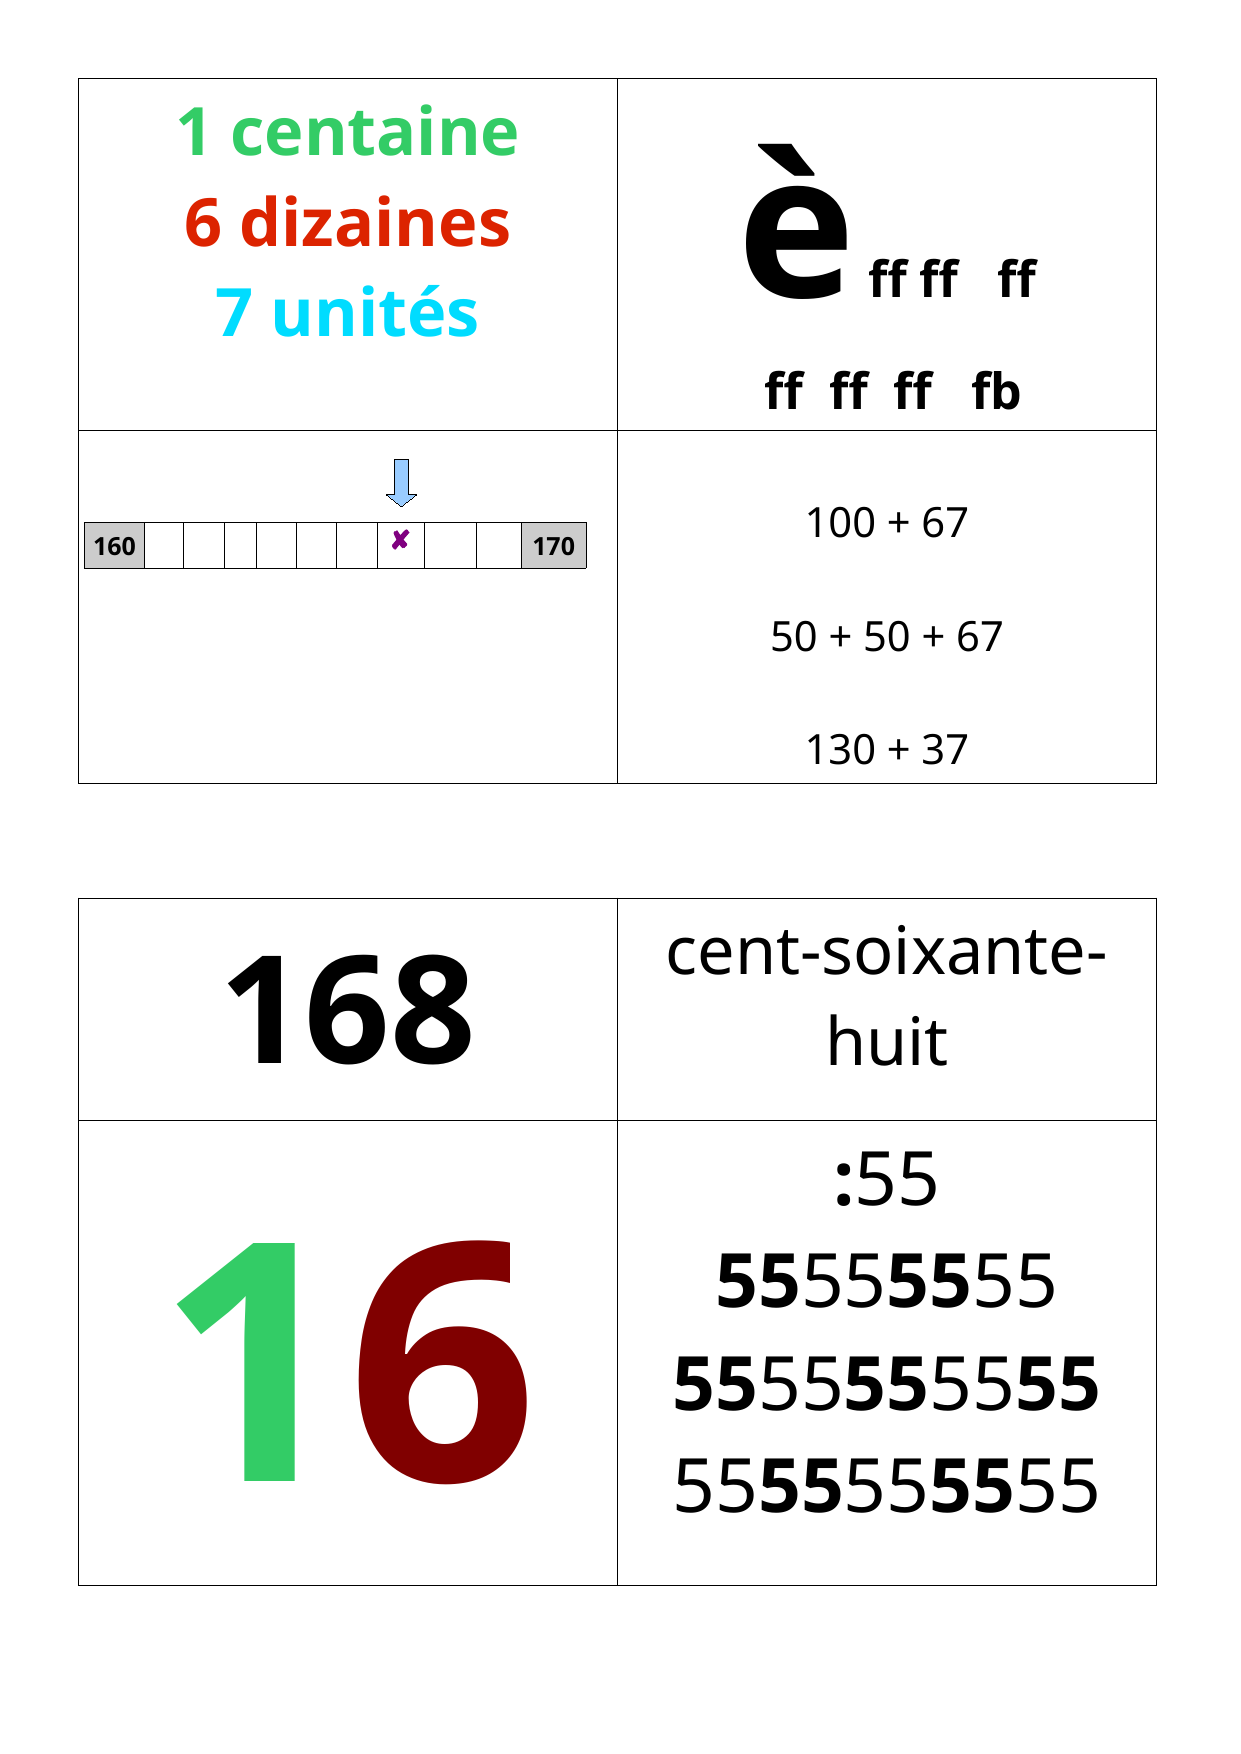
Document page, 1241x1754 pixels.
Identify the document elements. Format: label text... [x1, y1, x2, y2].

table_header [477, 523, 521, 568]
table_header [225, 523, 256, 568]
table_header 168 [79, 899, 617, 1119]
table_header [184, 523, 224, 568]
table_cell 100 + 67 50 + 50 + 67 130 + 37 [618, 431, 1156, 782]
table_header [337, 523, 377, 568]
table_cell 1 centaine 6 dizaines 7 unités [79, 79, 617, 430]
table_cell è ff ff ff ff ff ff fb [618, 79, 1156, 430]
table_header  [378, 523, 424, 568]
table_cell 16 [79, 1121, 617, 1585]
table_header [425, 523, 476, 568]
table_header [297, 523, 336, 568]
table_header cent-soixante-huit [618, 899, 1156, 1119]
table_header 160 [85, 523, 144, 568]
table_header [257, 523, 296, 568]
table_cell [79, 431, 617, 782]
table_header [145, 523, 183, 568]
table_cell :55 55555555 5555555555 5555555555 [618, 1121, 1156, 1585]
table_header 170 [522, 523, 586, 568]
